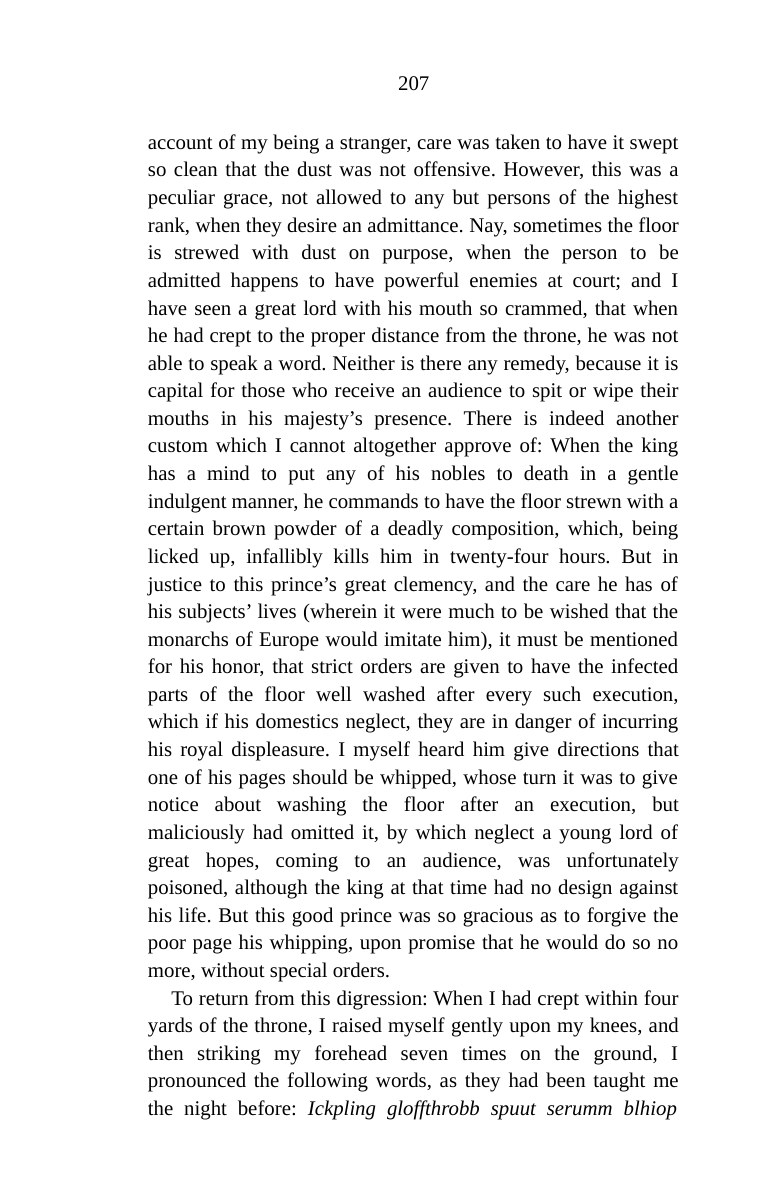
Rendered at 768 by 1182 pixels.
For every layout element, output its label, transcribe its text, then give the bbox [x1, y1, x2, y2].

text account of my being a stranger, care was taken to have it swept so clean that the dust was not offensive. However, this was a peculiar grace, not allowed to any but persons of the highest rank, when they desire an admittance. Nay, sometimes the floor is strewed with dust on purpose, when the person to be admitted happens to have powerful enemies at court; and I have seen a great lord with his mouth so crammed, that when he had crept to the proper distance from the throne, he was not able to speak a word. Neither is there any remedy, because it is capital for those who receive an audience to spit or wipe their mouths in his majesty’s presence. There is indeed another custom which I cannot altogether approve of: When the king has a mind to put any of his nobles to death in a gentle indulgent manner, he commands to have the floor strewn with a certain brown powder of a deadly composition, which, being licked up, infallibly kills him in twenty-four hours. But in justice to this prince’s great clemency, and the care he has of his subjects’ lives (wherein it were much to be wished that the monarchs of Europe would imitate him), it must be mentioned for his honor, that strict orders are given to have the infected parts of the floor well washed after every such execution, which if his domestics neglect, they are in danger of incurring his royal displeasure. I myself heard him give directions that one of his pages should be whipped, whose turn it was to give notice about washing the floor after an execution, but maliciously had omitted it, by which neglect a young lord of great hopes, coming to an audience, was unfortunately poisoned, although the king at that time had no design against his life. But this good prince was so gracious as to forgive the poor page his whipping, upon promise that he would do so no more, without special orders. [148, 130, 679, 982]
text To return from this digression: When I had crept within four yards of the throne, I raised myself gently upon my knees, and then striking my forehead seven times on the ground, I pronounced the following words, as they had been taught me the night before: Ickpling gloffthrobb spuut serumm blhiop [148, 986, 679, 1120]
